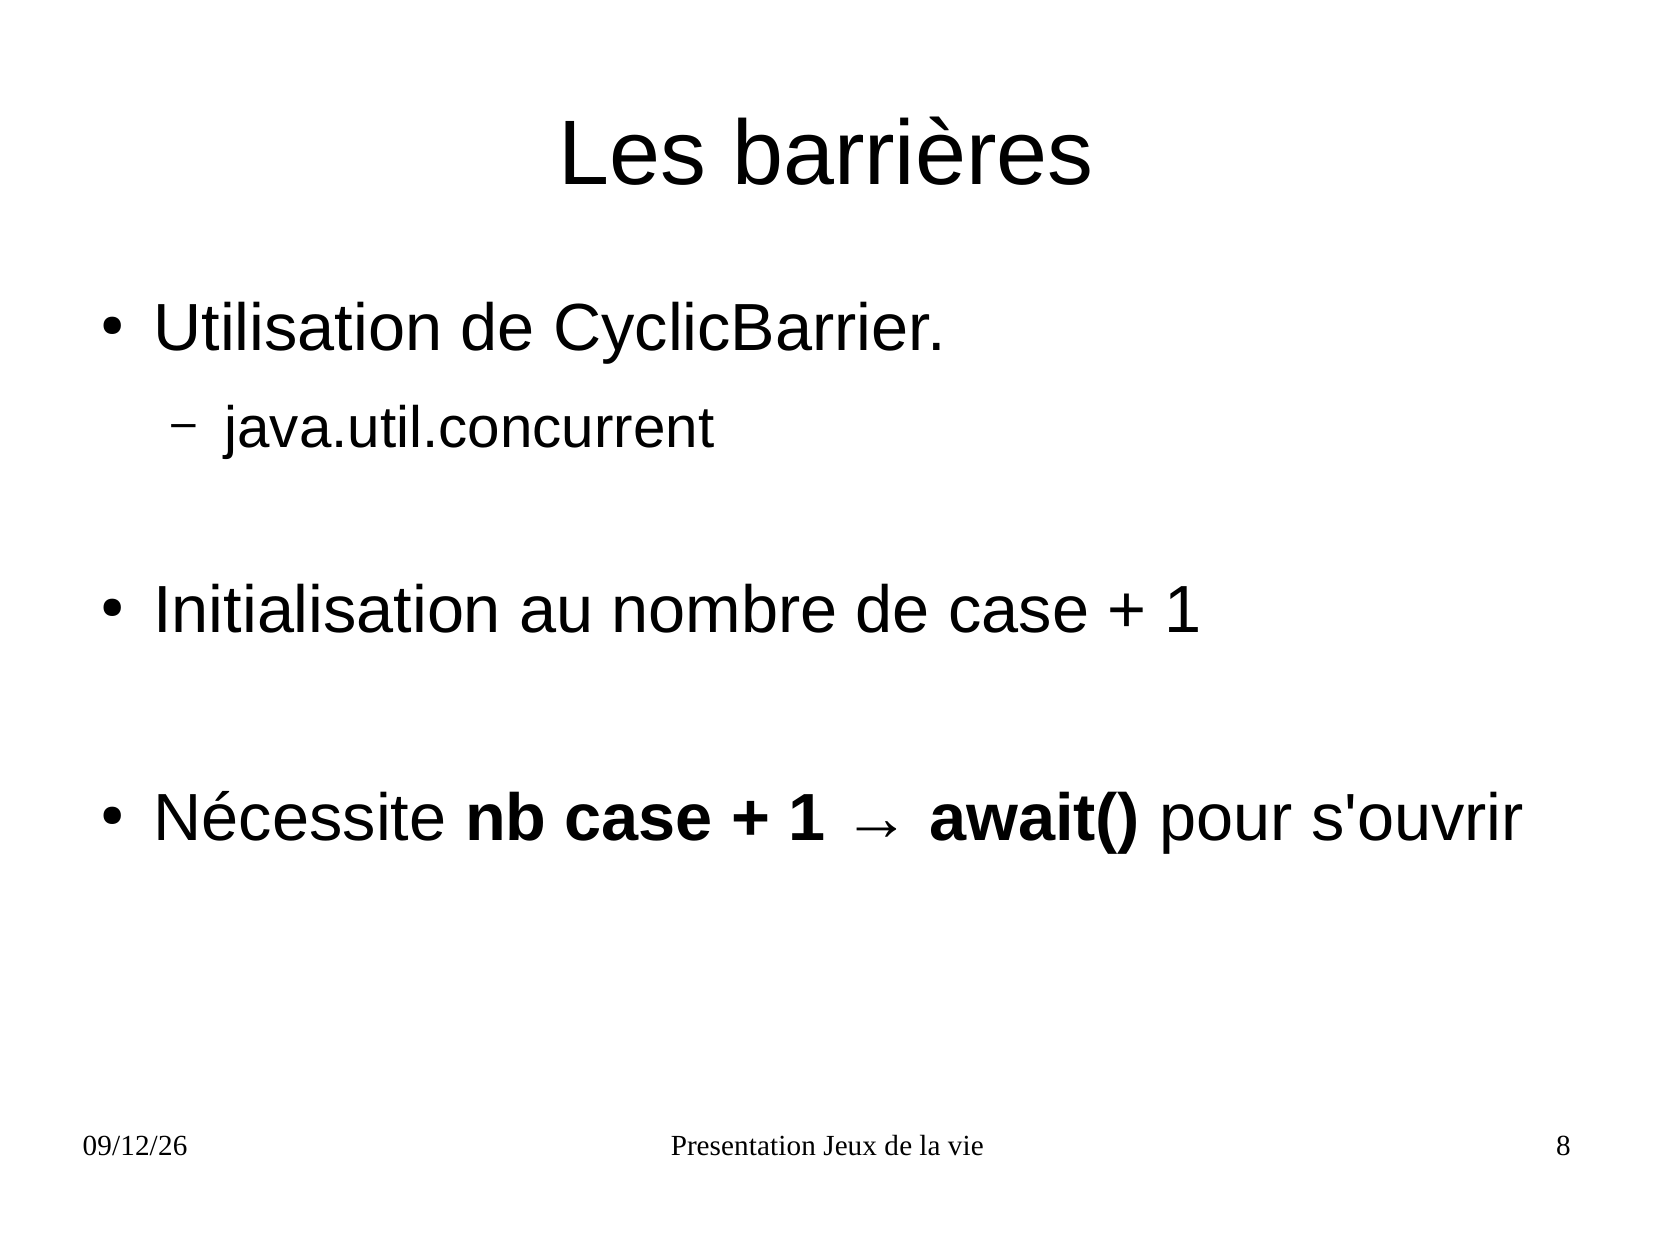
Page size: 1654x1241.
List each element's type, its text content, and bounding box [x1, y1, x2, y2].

title Les barrières [82, 49, 1571, 257]
list Utilisation de CyclicBarrier. java.util.concurrent Initialisation au nombre de case + 1 Nécessite nb case + 1 → await() pour s'ouvrir [82, 290, 1538, 1010]
